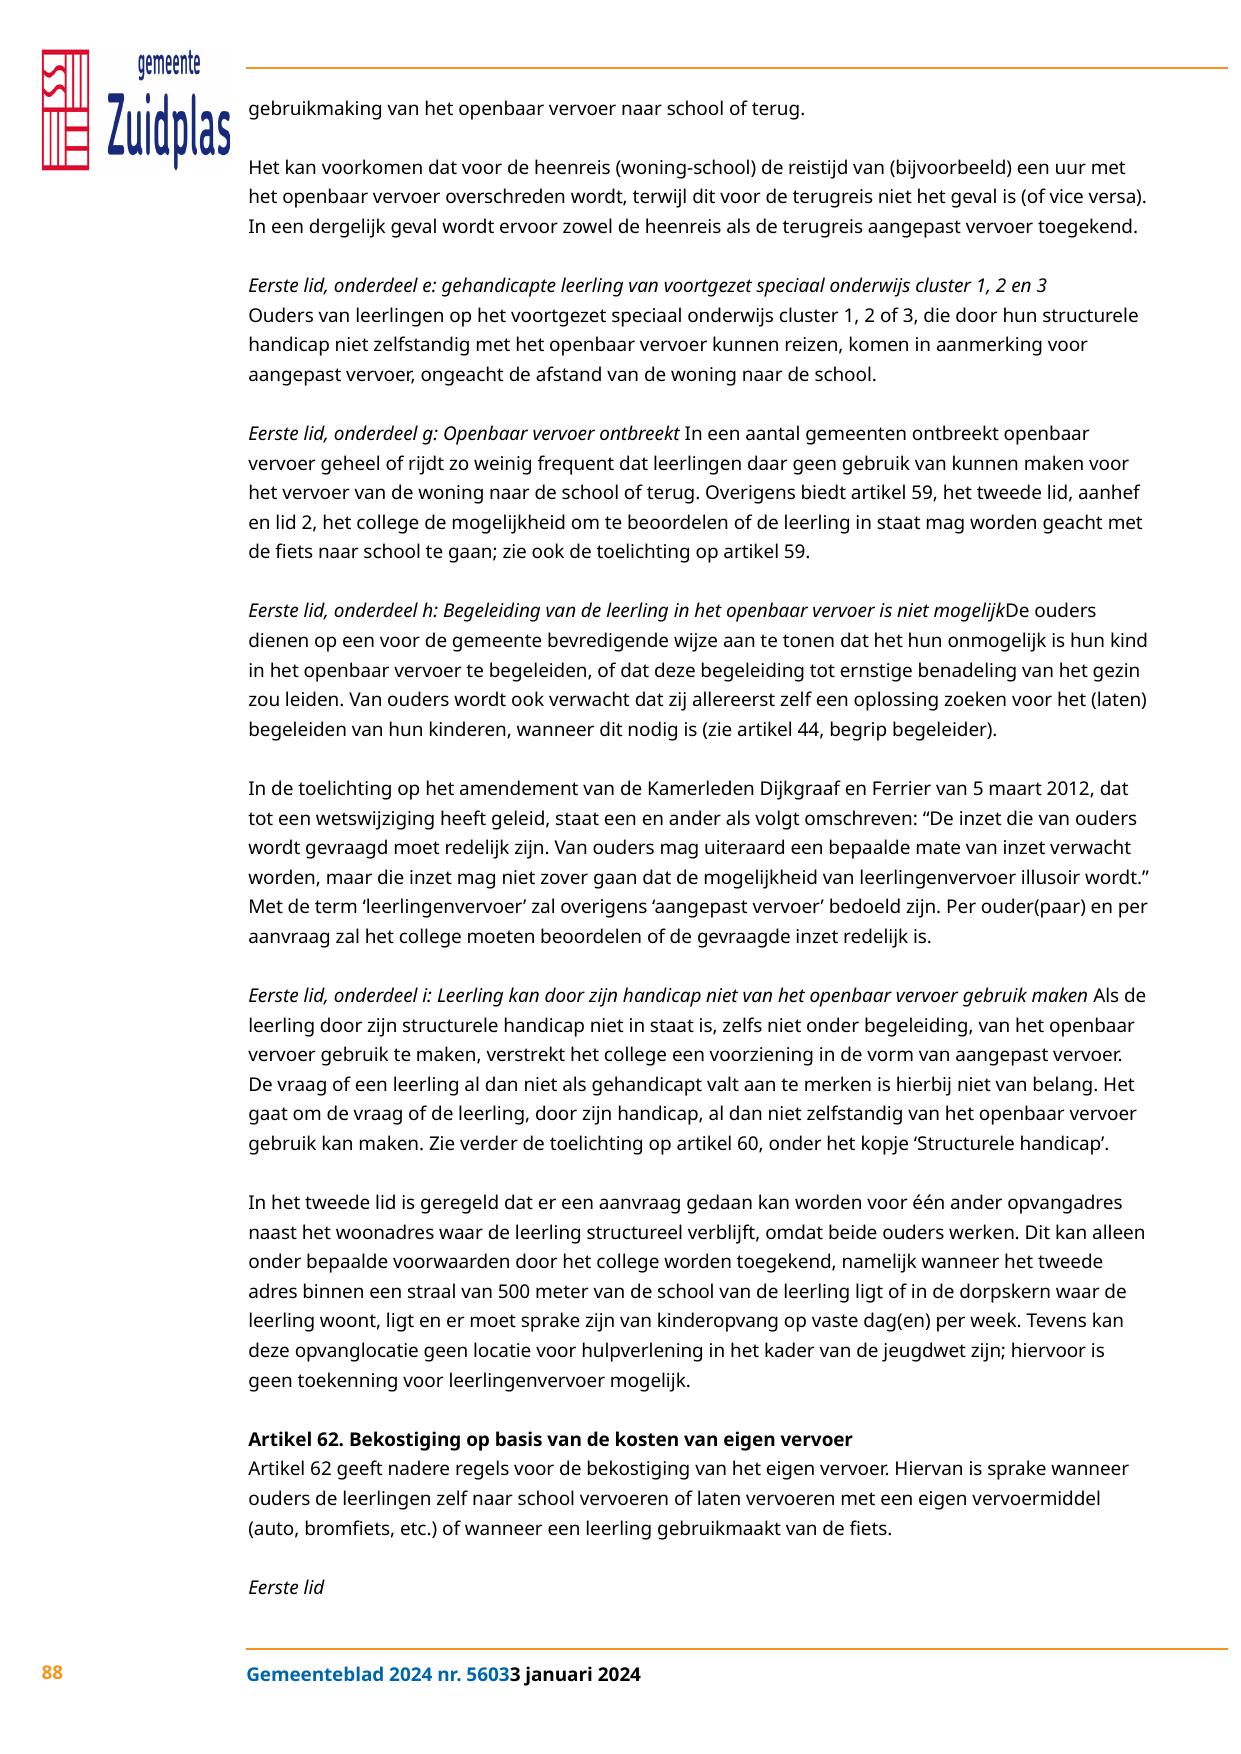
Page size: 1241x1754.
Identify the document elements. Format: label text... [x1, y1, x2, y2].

text Artikel 62. Bekostiging op basis van de kosten van eigen vervoer [248, 1426, 1152, 1452]
text gebruikmaking van het openbaar vervoer naar school of terug. [248, 95, 1152, 121]
text In de toelichting op het amendement van de Kamerleden Dijkgraaf en Ferrier van 5 maart 2012, dat tot een wetswijziging heeft geleid, staat een en ander als volgt omschreven: “De inzet die van ouders wordt gevraagd moet redelijk zijn. Van ouders mag uiteraard een bepaalde mate van inzet verwacht worden, maar die inzet mag niet zover gaan dat de mogelijkheid van leerlingenvervoer illusoir wordt.” Met de term ‘leerlingenvervoer’ zal overigens ‘aangepast vervoer’ bedoeld zijn. Per ouder(paar) en per aanvraag zal het college moeten beoordelen of de gevraagde inzet redelijk is. [248, 775, 1152, 949]
text Eerste lid, onderdeel h: Begeleiding van de leerling in het openbaar vervoer is niet mogelijkDe ouders dienen op een voor de gemeente bevredigende wijze aan te tonen dat het hun onmogelijk is hun kind in het openbaar vervoer te begeleiden, of dat deze begeleiding tot ernstige benadeling van het gezin zou leiden. Van ouders wordt ook verwacht dat zij allereerst zelf een oplossing zoeken voor het (laten) begeleiden van hun kinderen, wanneer dit nodig is (zie artikel 44, begrip begeleider). [248, 598, 1152, 742]
text Eerste lid, onderdeel i: Leerling kan door zijn handicap niet van het openbaar vervoer gebruik maken Als de leerling door zijn structurele handicap niet in staat is, zelfs niet onder begeleiding, van het openbaar vervoer gebruik te maken, verstrekt het college een voorziening in de vorm van aangepast vervoer. De vraag of een leerling al dan niet als gehandicapt valt aan te merken is hierbij niet van belang. Het gaat om de vraag of de leerling, door zijn handicap, al dan niet zelfstandig van het openbaar vervoer gebruik kan maken. Zie verder de toelichting op artikel 60, onder het kopje ‘Structurele handicap’. [248, 982, 1152, 1156]
text Eerste lid, onderdeel e: gehandicapte leerling van voortgezet speciaal onderwijs cluster 1, 2 en 3 [248, 272, 1152, 298]
text Het kan voorkomen dat voor de heenreis (woning-school) de reistijd van (bijvoorbeeld) een uur met het openbaar vervoer overschreden wordt, terwijl dit voor de terugreis niet het geval is (of vice versa). In een dergelijk geval wordt ervoor zowel de heenreis als de terugreis aangepast vervoer toegekend. [248, 154, 1152, 239]
text In het tweede lid is geregeld dat er een aanvraag gedaan kan worden voor één ander opvangadres naast het woonadres waar de leerling structureel verblijft, omdat beide ouders werken. Dit kan alleen onder bepaalde voorwaarden door het college worden toegekend, namelijk wanneer het tweede adres binnen een straal van 500 meter van de school van de leerling ligt of in de dorpskern waar de leerling woont, ligt en er moet sprake zijn van kinderopvang op vaste dag(en) per week. Tevens kan deze opvanglocatie geen locatie voor hulpverlening in het kader van de jeugdwet zijn; hiervoor is geen toekenning voor leerlingenvervoer mogelijk. [248, 1189, 1152, 1393]
text Eerste lid [248, 1574, 1152, 1600]
picture [41, 47, 231, 172]
text Artikel 62 geeft nadere regels voor de bekostiging van het eigen vervoer. Hiervan is sprake wanneer ouders de leerlingen zelf naar school vervoeren of laten vervoeren met een eigen vervoermiddel (auto, bromfiets, etc.) of wanneer een leerling gebruikmaakt van de fiets. [248, 1456, 1152, 1541]
text Eerste lid, onderdeel g: Openbaar vervoer ontbreekt In een aantal gemeenten ontbreekt openbaar vervoer geheel of rijdt zo weinig frequent dat leerlingen daar geen gebruik van kunnen maken voor het vervoer van de woning naar de school of terug. Overigens biedt artikel 59, het tweede lid, aanhef en lid 2, het college de mogelijkheid om te beoordelen of de leerling in staat mag worden geacht met de fiets naar school te gaan; zie ook de toelichting op artikel 59. [248, 420, 1152, 564]
text Ouders van leerlingen op het voortgezet speciaal onderwijs cluster 1, 2 of 3, die door hun structurele handicap niet zelfstandig met het openbaar vervoer kunnen reizen, komen in aanmerking voor aangepast vervoer, ongeacht de afstand van de woning naar de school. [248, 302, 1152, 387]
